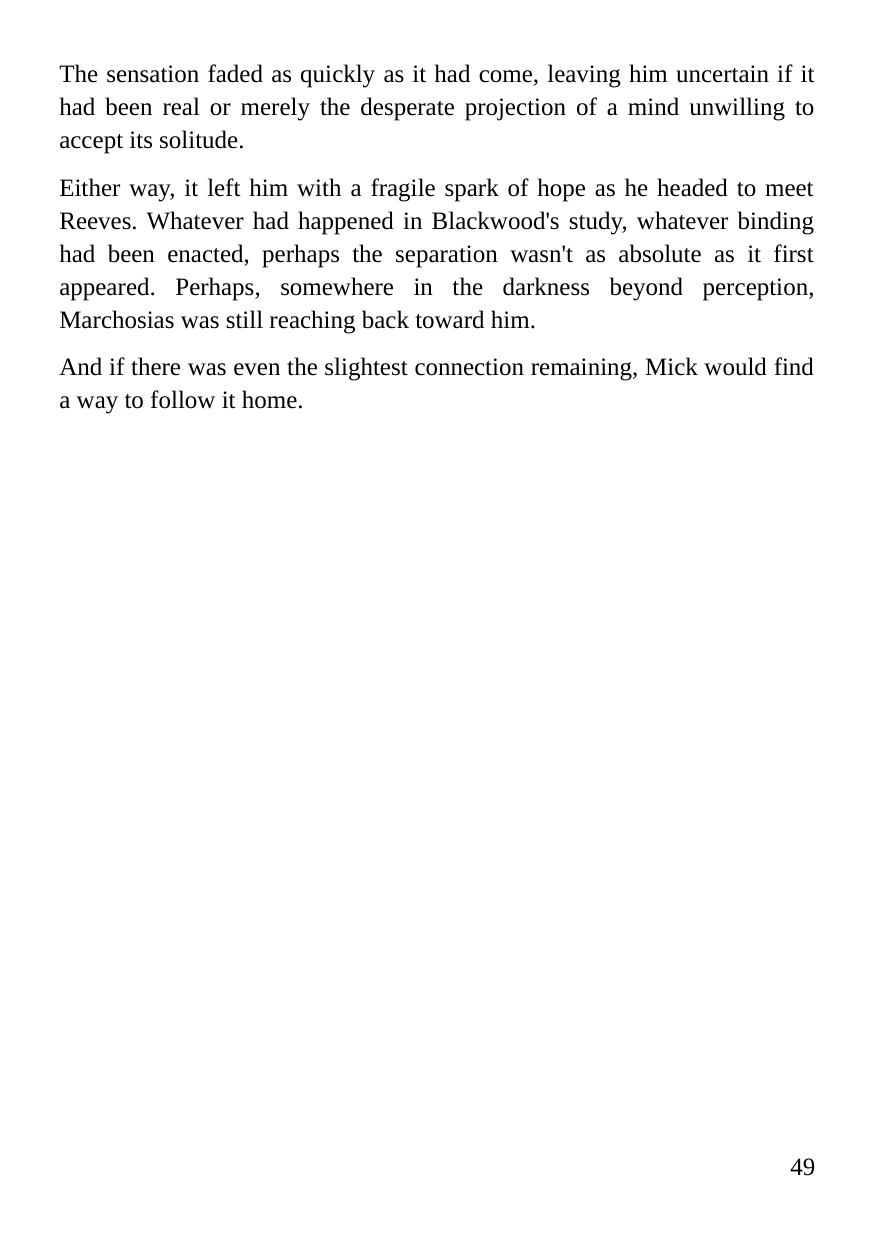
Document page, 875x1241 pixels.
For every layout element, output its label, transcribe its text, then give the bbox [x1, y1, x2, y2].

text The sensation faded as quickly as it had come, leaving him uncertain if it had been real or merely the desperate projection of a mind unwilling to accept its solitude. [59, 59, 815, 154]
text And if there was even the slightest connection remaining, Mick would find a way to follow it home. [59, 352, 815, 414]
text Either way, it left him with a fragile spark of hope as he headed to meet Reeves. Whatever had happened in Blackwood's study, whatever binding had been enacted, perhaps the separation wasn't as absolute as it first appeared. Perhaps, somewhere in the darkness beyond perception, Marchosias was still reaching back toward him. [59, 173, 815, 333]
